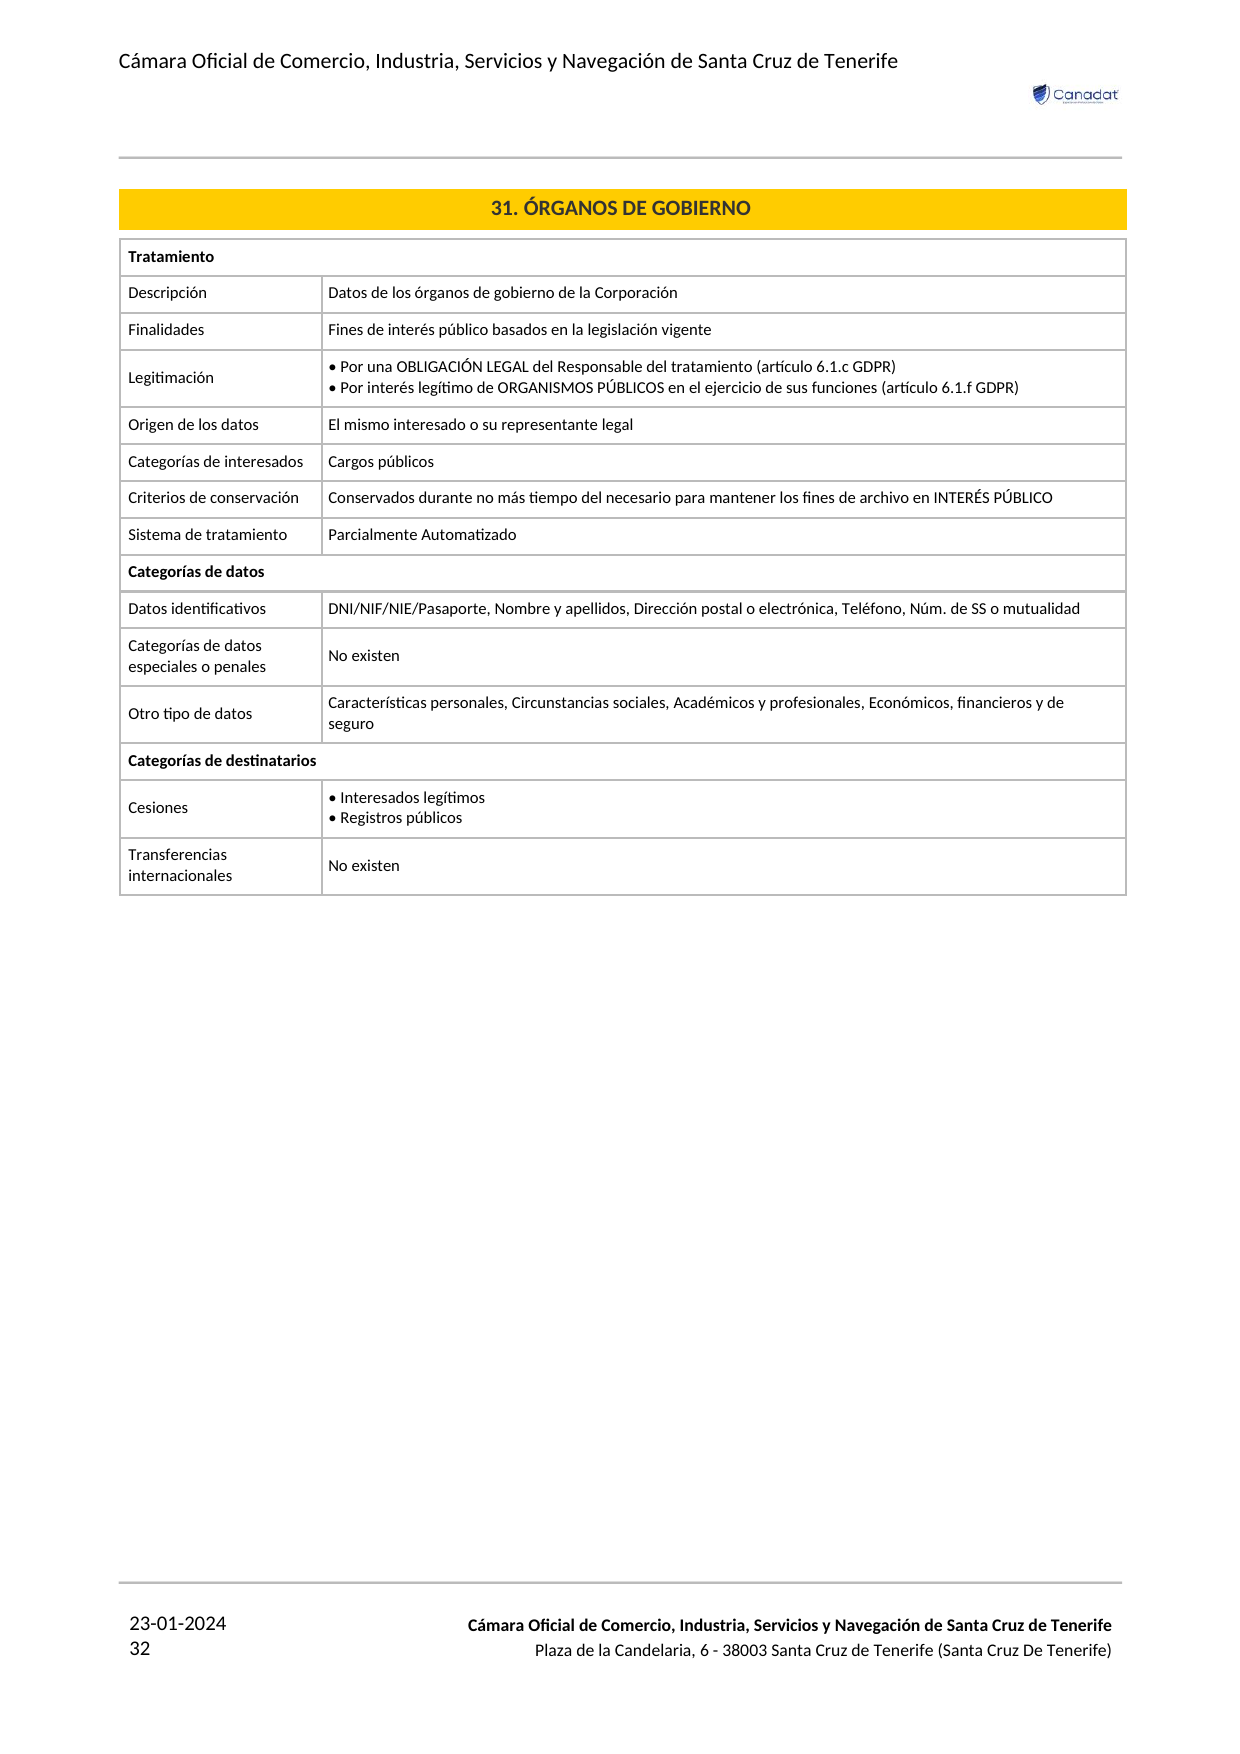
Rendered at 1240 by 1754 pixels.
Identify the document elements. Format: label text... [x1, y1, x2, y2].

table_cell [326, 676, 1125, 685]
table_cell [326, 886, 1125, 894]
table_cell [326, 734, 1125, 742]
table_cell El mismo interesado o su representante legal [326, 408, 1125, 434]
table_cell [326, 545, 1125, 553]
table_cell • Interesados legítimos [326, 781, 1125, 807]
table_cell [326, 771, 1125, 779]
table_cell Categorías de datos [121, 556, 326, 582]
table_cell Descripción [121, 277, 321, 303]
table_cell Parcialmente Automatizado [326, 519, 1125, 545]
table_cell [121, 471, 321, 480]
table_cell [121, 387, 321, 397]
table_cell [121, 619, 321, 627]
table_cell [326, 303, 1125, 312]
table_cell [326, 619, 1125, 627]
table_cell • Por una OBLIGACIÓN LEGAL del Responsable del tratamiento (artículo 6.1.c GDPR) [326, 351, 1125, 377]
table_cell [121, 303, 321, 312]
table_cell No existen [326, 629, 1125, 666]
table_cell internacionales [121, 865, 321, 886]
table_cell Características personales, Circunstancias sociales, Académicos y profesionales, Económicos, financieros y de [326, 687, 1125, 713]
table_cell [326, 240, 1125, 266]
table_cell [121, 582, 326, 590]
table_cell [326, 582, 1125, 590]
table_cell [121, 220, 321, 230]
table_cell Transferencias [121, 839, 321, 865]
table_cell [121, 724, 321, 734]
text Cámara Oficial de Comercio, Industria, Servicios y Navegación de Santa Cruz de Tenerife [119, 47, 1028, 74]
table_cell [326, 556, 1125, 582]
table_cell [326, 471, 1125, 480]
table_cell [326, 220, 1125, 230]
table_cell Legitimación [121, 351, 321, 387]
table_header 23-01-2024 [129, 1611, 356, 1636]
table_cell [121, 508, 321, 517]
table_cell Tratamiento [121, 240, 326, 266]
table_cell Finalidades [121, 314, 321, 340]
table_cell [121, 828, 321, 837]
table_cell Plaza de la Candelaria, 6 - 38003 Santa Cruz de Tenerife (Santa Cruz De Tenerife) [356, 1636, 1112, 1661]
table_cell Categorías de datos [121, 629, 321, 656]
table_cell [326, 340, 1125, 348]
table_cell [326, 875, 1125, 886]
table_cell [121, 266, 322, 275]
table_cell [326, 434, 1125, 443]
table_cell Cesiones [121, 781, 321, 818]
table_cell Categorías de interesados [121, 445, 321, 471]
table_cell Origen de los datos [121, 408, 321, 434]
table_cell [121, 340, 321, 348]
table_cell Criterios de conservación [121, 482, 321, 508]
table_cell [120, 230, 322, 238]
table_cell [121, 545, 321, 553]
table_cell [326, 744, 1125, 771]
table_cell [326, 266, 1125, 275]
table_cell • Por interés legítimo de ORGANISMOS PÚBLICOS en el ejercicio de sus funciones (artículo 6.1.f GDPR) [326, 377, 1125, 397]
table_header [121, 189, 321, 220]
table_cell [121, 676, 321, 685]
table_cell [326, 398, 1125, 406]
table_header 31. ÓRGANOS DE GOBIERNO [326, 189, 1125, 220]
table_cell 32 [129, 1636, 356, 1661]
table_cell especiales o penales [121, 656, 321, 676]
table_cell No existen [326, 839, 1125, 875]
table_cell [121, 398, 321, 406]
table_cell • Registros públicos [326, 808, 1125, 828]
table_cell [326, 508, 1125, 517]
table_cell [121, 434, 321, 443]
table_cell [121, 734, 321, 742]
table_cell Sistema de tratamiento [121, 519, 321, 545]
table_cell Categorías de destinatarios [121, 744, 326, 771]
table_cell [121, 771, 322, 779]
table_cell Conservados durante no más tiempo del necesario para mantener los fines de archivo en INTERÉS PÚBLICO [326, 482, 1125, 508]
table_cell Cargos públicos [326, 445, 1125, 471]
table_cell [326, 666, 1125, 676]
table_cell [121, 886, 321, 894]
table_cell [326, 230, 1126, 238]
table_cell [121, 818, 321, 828]
table_cell Fines de interés público basados en la legislación vigente [326, 314, 1125, 340]
table_cell Datos identificativos [121, 593, 321, 619]
table_cell Datos de los órganos de gobierno de la Corporación [326, 277, 1125, 303]
table_cell DNI/NIF/NIE/Pasaporte, Nombre y apellidos, Dirección postal o electrónica, Teléfono, Núm. de SS o mutualidad [326, 593, 1125, 619]
table_cell seguro [326, 713, 1125, 734]
table_cell Otro tipo de datos [121, 687, 321, 723]
table_header Cámara Oficial de Comercio, Industria, Servicios y Navegación de Santa Cruz de Tenerife [356, 1611, 1112, 1636]
table_cell [326, 828, 1125, 837]
